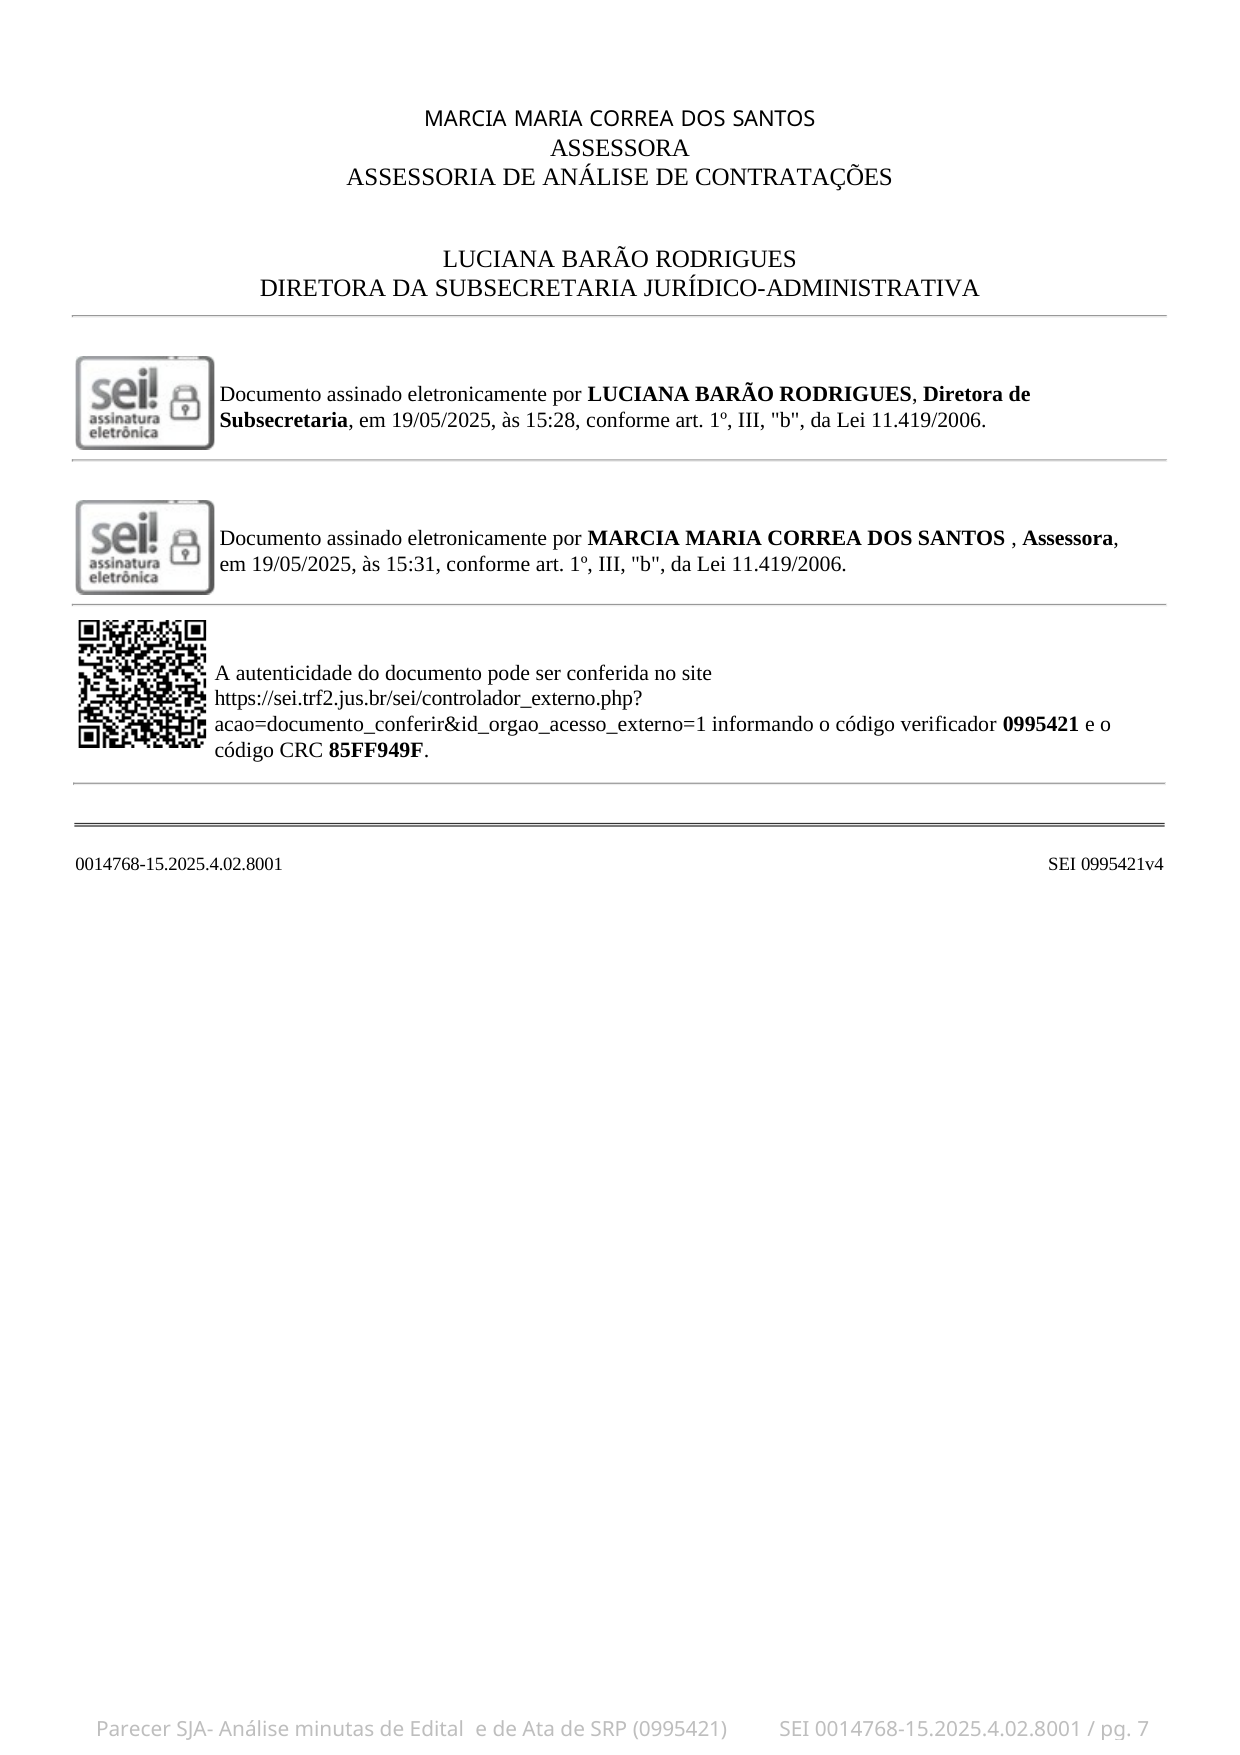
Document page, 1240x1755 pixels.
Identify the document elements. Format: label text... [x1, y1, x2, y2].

text Documento assinado eletronicamente por LUCIANA BARÃO RODRIGUES, Diretora de Subsecretaria, em 19/05/2025, às 15:28, conforme art. 1º, III, "b", da Lei 11.419/2006. [219, 381, 1134, 432]
text MARCIA MARIA CORREA DOS SANTOS [46, 103, 1193, 132]
text LUCIANA BARÃO RODRIGUES [46, 244, 1193, 273]
text DIRETORA DA SUBSECRETARIA JURÍDICO-ADMINISTRATIVA [46, 273, 1193, 302]
text ASSESSORA [46, 133, 1193, 162]
text 0014768-15.2025.4.02.8001 SEI 0995421v4 [44, 853, 1194, 875]
text ASSESSORIA DE ANÁLISE DE CONTRATAÇÕES [46, 162, 1193, 191]
text A autenticidade do documento pode ser conferida no site https://sei.trf2.jus.br/sei/controlador_externo.php? acao=documento_conferir&id_orgao_acesso_externo=1 informando o código verificador 0995421 e o código CRC 85FF949F. [214, 659, 1134, 762]
text Documento assinado eletronicamente por MARCIA MARIA CORREA DOS SANTOS , Assessora, em 19/05/2025, às 15:31, conforme art. 1º, III, "b", da Lei 11.419/2006. [219, 525, 1134, 576]
